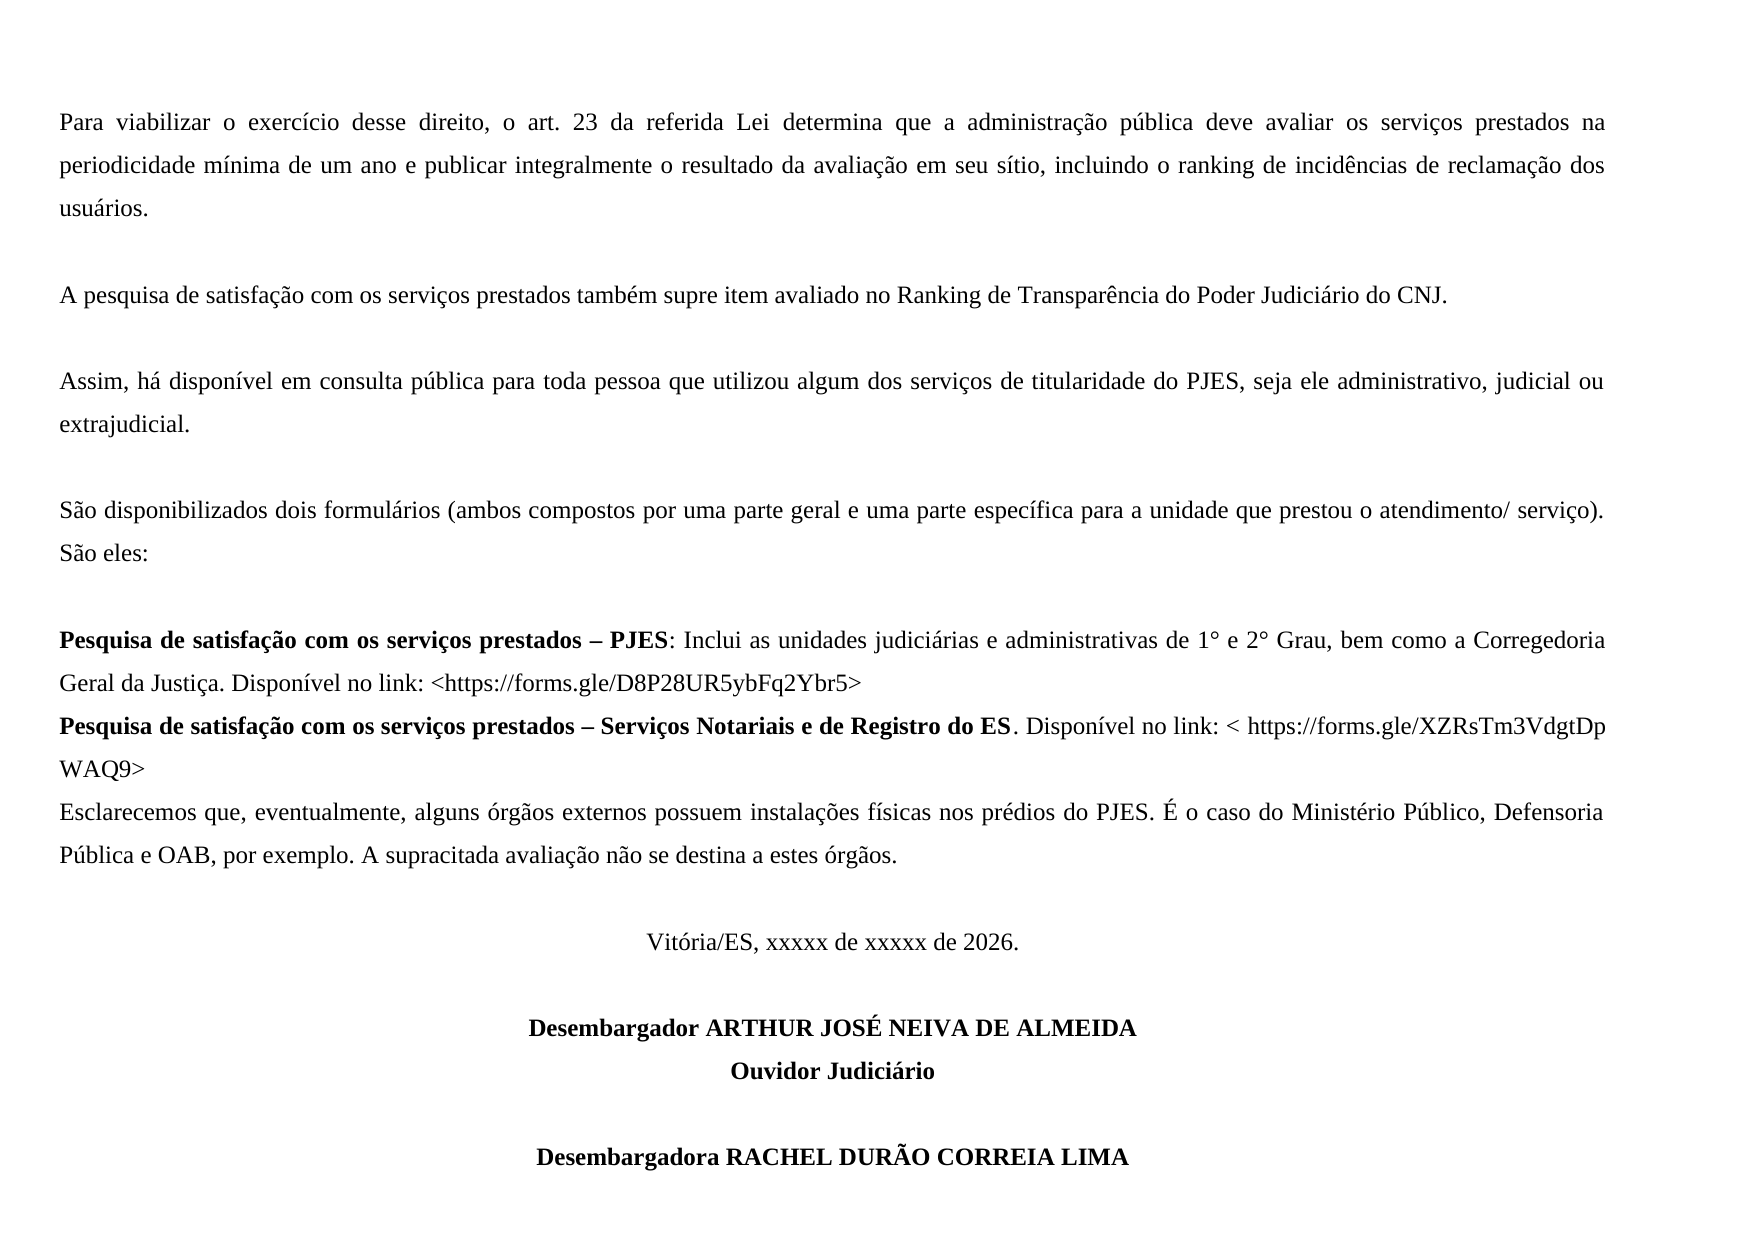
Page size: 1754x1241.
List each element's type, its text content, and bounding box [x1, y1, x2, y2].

text A pesquisa de satisfação com os serviços prestados também supre item avaliado no Ranking de Transparência do Poder Judiciário do CNJ. [59, 280, 1606, 308]
text Desembargadora RACHEL DURÃO CORREIA LIMA [59, 1142, 1606, 1171]
text Pesquisa de satisfação com os serviços prestados – PJES: Inclui as unidades judiciárias e administrativas de 1° e 2° Grau, bem como a Corregedoria Geral da Justiça. Disponível no link: <https://forms.gle/D8P28UR5ybFq2Ybr5> [59, 625, 1606, 697]
text Desembargador ARTHUR JOSÉ NEIVA DE ALMEIDA [59, 1013, 1606, 1042]
text São disponibilizados dois formulários (ambos compostos por uma parte geral e uma parte específica para a unidade que prestou o atendimento/ serviço). São eles: [59, 495, 1606, 567]
text Ouvidor Judiciário [59, 1056, 1606, 1085]
text Vitória/ES, xxxxx de xxxxx de 2026. [59, 927, 1606, 955]
text Esclarecemos que, eventualmente, alguns órgãos externos possuem instalações físicas nos prédios do PJES. É o caso do Ministério Público, Defensoria Pública e OAB, por exemplo. A supracitada avaliação não se destina a estes órgãos. [59, 797, 1606, 869]
text Assim, há disponível em consulta pública para toda pessoa que utilizou algum dos serviços de titularidade do PJES, seja ele administrativo, judicial ou extrajudicial. [59, 366, 1606, 438]
text Pesquisa de satisfação com os serviços prestados – Serviços Notariais e de Registro do ES. Disponível no link: < https://forms.gle/XZRsTm3VdgtDp WAQ9> [59, 711, 1606, 783]
text Para viabilizar o exercício desse direito, o art. 23 da referida Lei determina que a administração pública deve avaliar os serviços prestados na periodicidade mínima de um ano e publicar integralmente o resultado da avaliação em seu sítio, incluindo o ranking de incidências de reclamação dos usuários. [59, 107, 1606, 222]
